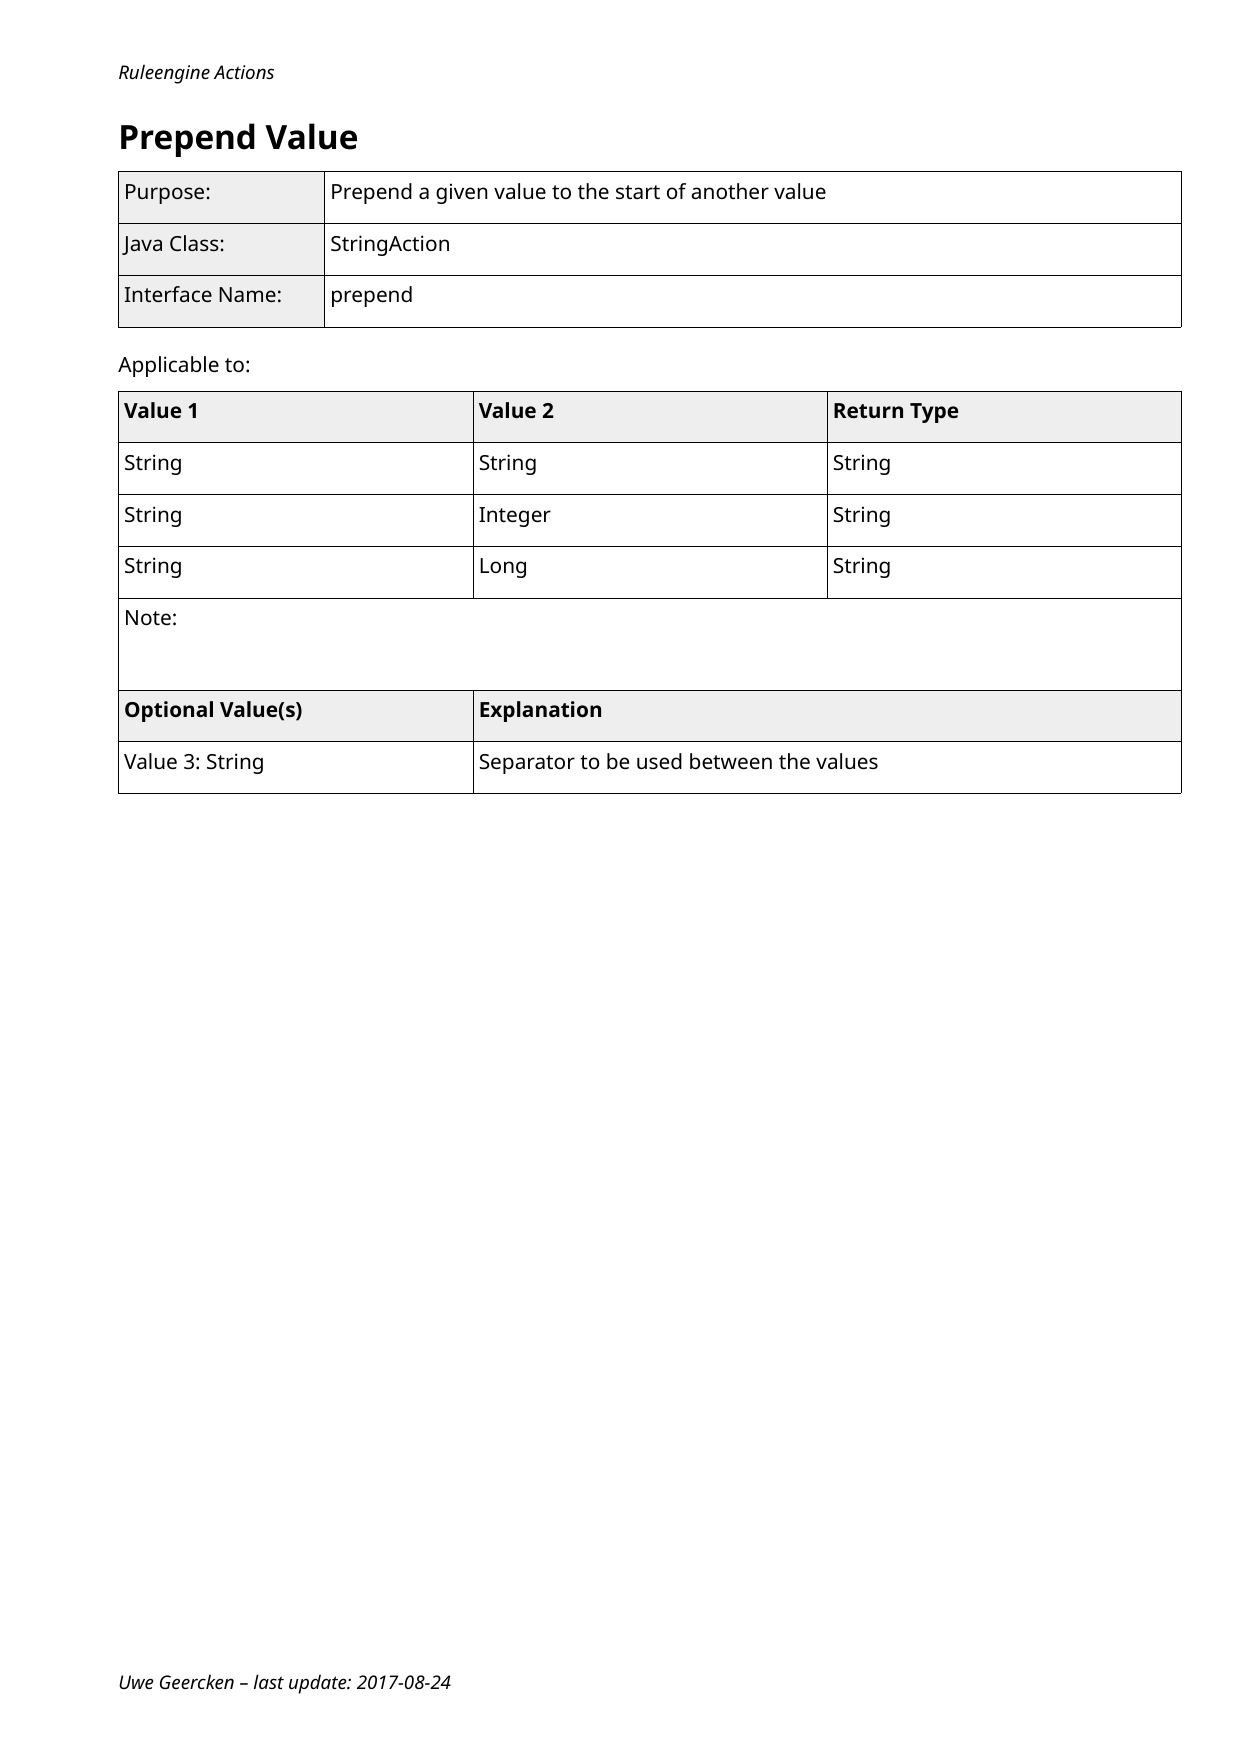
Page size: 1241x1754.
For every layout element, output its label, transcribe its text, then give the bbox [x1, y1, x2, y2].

table_cell Explanation [474, 691, 1181, 741]
table_cell Note: [119, 599, 1181, 689]
table_cell Integer [474, 495, 827, 546]
text Applicable to: [118, 350, 1181, 379]
table_header Prepend a given value to the start of another value [325, 172, 1181, 223]
table_cell String [474, 443, 827, 494]
table_header Return Type [828, 392, 1181, 442]
table_cell String [828, 495, 1181, 546]
table_cell StringAction [325, 224, 1181, 275]
table_cell Separator to be used between the values [474, 742, 1181, 793]
table_cell String [119, 495, 473, 546]
table_cell Java Class: [119, 224, 324, 275]
table_cell String [119, 547, 473, 598]
text Prepend Value [118, 114, 1181, 159]
table_header Value 2 [474, 392, 827, 442]
table_cell prepend [325, 276, 1181, 327]
table_cell Value 3: String [119, 742, 473, 793]
table_header Purpose: [119, 172, 324, 223]
table_cell Optional Value(s) [119, 691, 473, 741]
table_cell String [828, 547, 1181, 598]
table_header Value 1 [119, 392, 473, 442]
table_cell Long [474, 547, 827, 598]
table_cell Interface Name: [119, 276, 324, 327]
table_cell String [828, 443, 1181, 494]
table_cell String [119, 443, 473, 494]
